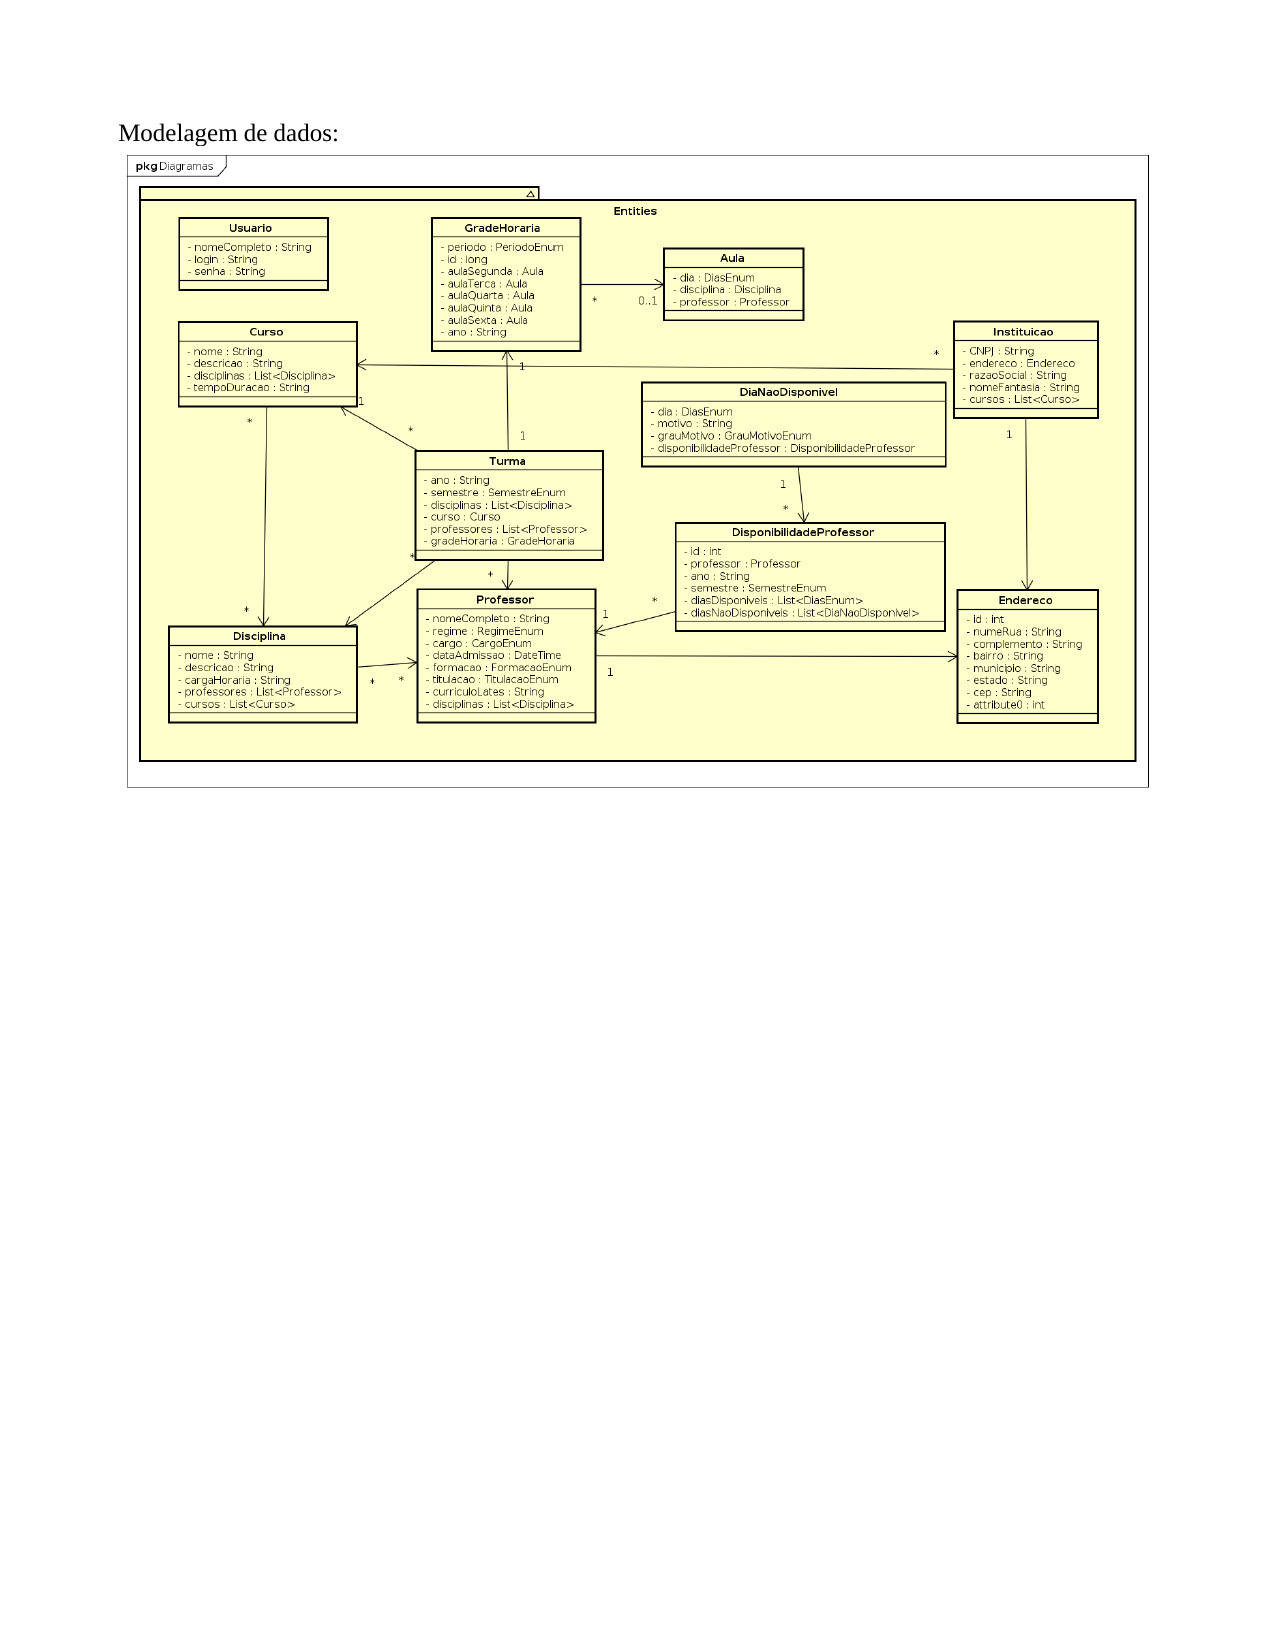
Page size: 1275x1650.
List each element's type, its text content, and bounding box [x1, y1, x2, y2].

text Modelagem de dados: [118, 118, 1157, 146]
picture [118, 146, 1157, 795]
